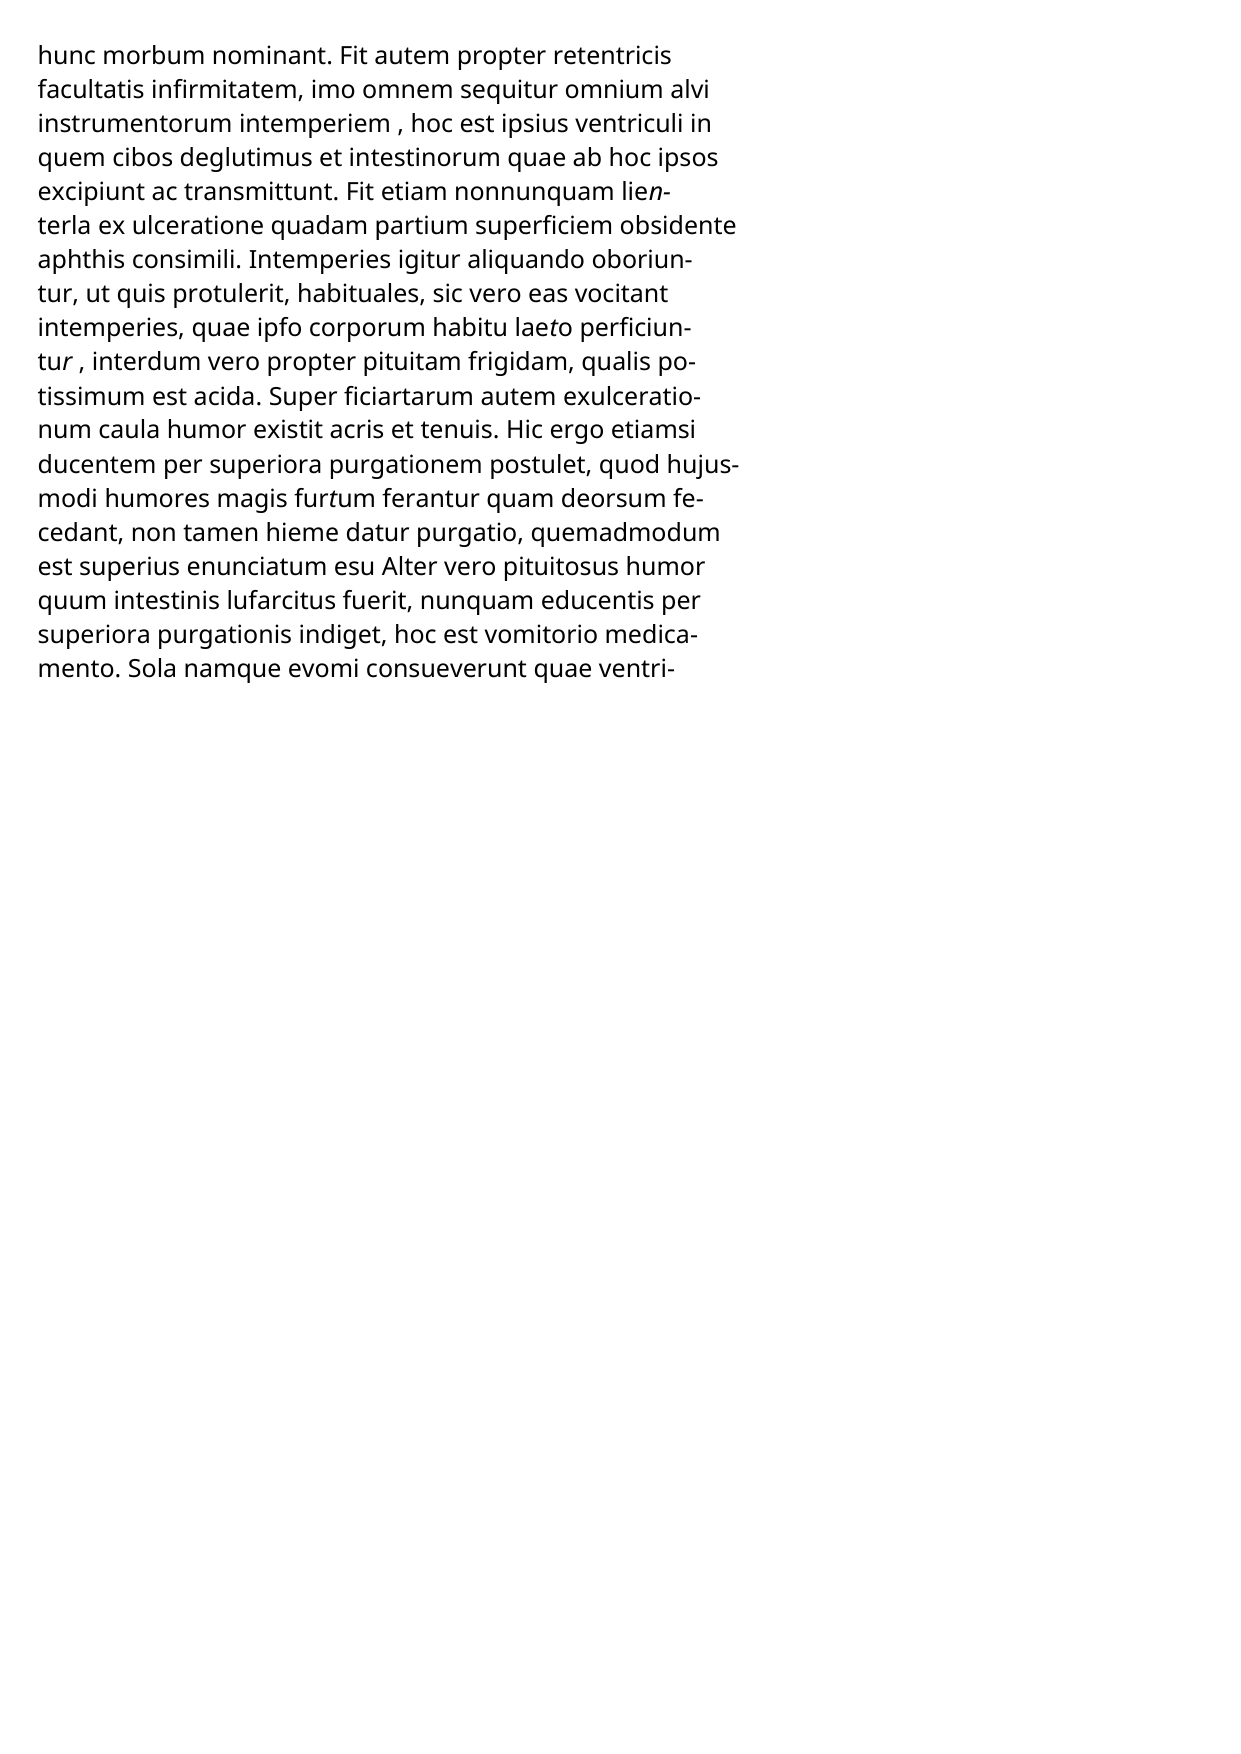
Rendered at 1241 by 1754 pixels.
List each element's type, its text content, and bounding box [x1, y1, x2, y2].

text hunc morbum nominant. Fit autem propter retentricis facultatis infirmitatem, imo omnem sequitur omnium alvi instrumentorum intemperiem , hoc est ipsius ventriculi in quem cibos deglutimus et intestinorum quae ab hoc ipsos excipiunt ac transmittunt. Fit etiam nonnunquam lien- terla ex ulceratione quadam partium superficiem obsidente aphthis consimili. Intemperies igitur aliquando oboriun- tur, ut quis protulerit, habituales, sic vero eas vocitant intemperies, quae ipfo corporum habitu laeto perficiun- tur , interdum vero propter pituitam frigidam, qualis po- tissimum est acida. Super ficiartarum autem exulceratio- num caula humor existit acris et tenuis. Hic ergo etiamsi ducentem per superiora purgationem postulet, quod hujus- modi humores magis furtum ferantur quam deorsum fe- cedant, non tamen hieme datur purgatio, quemadmodum est superius enunciatum esu Alter vero pituitosus humor quum intestinis lufarcitus fuerit, nunquam educentis per superiora purgationis indiget, hoc est vomitorio medica- mento. Sola namque evomi consueverunt quae ventri- [37, 37, 1203, 685]
